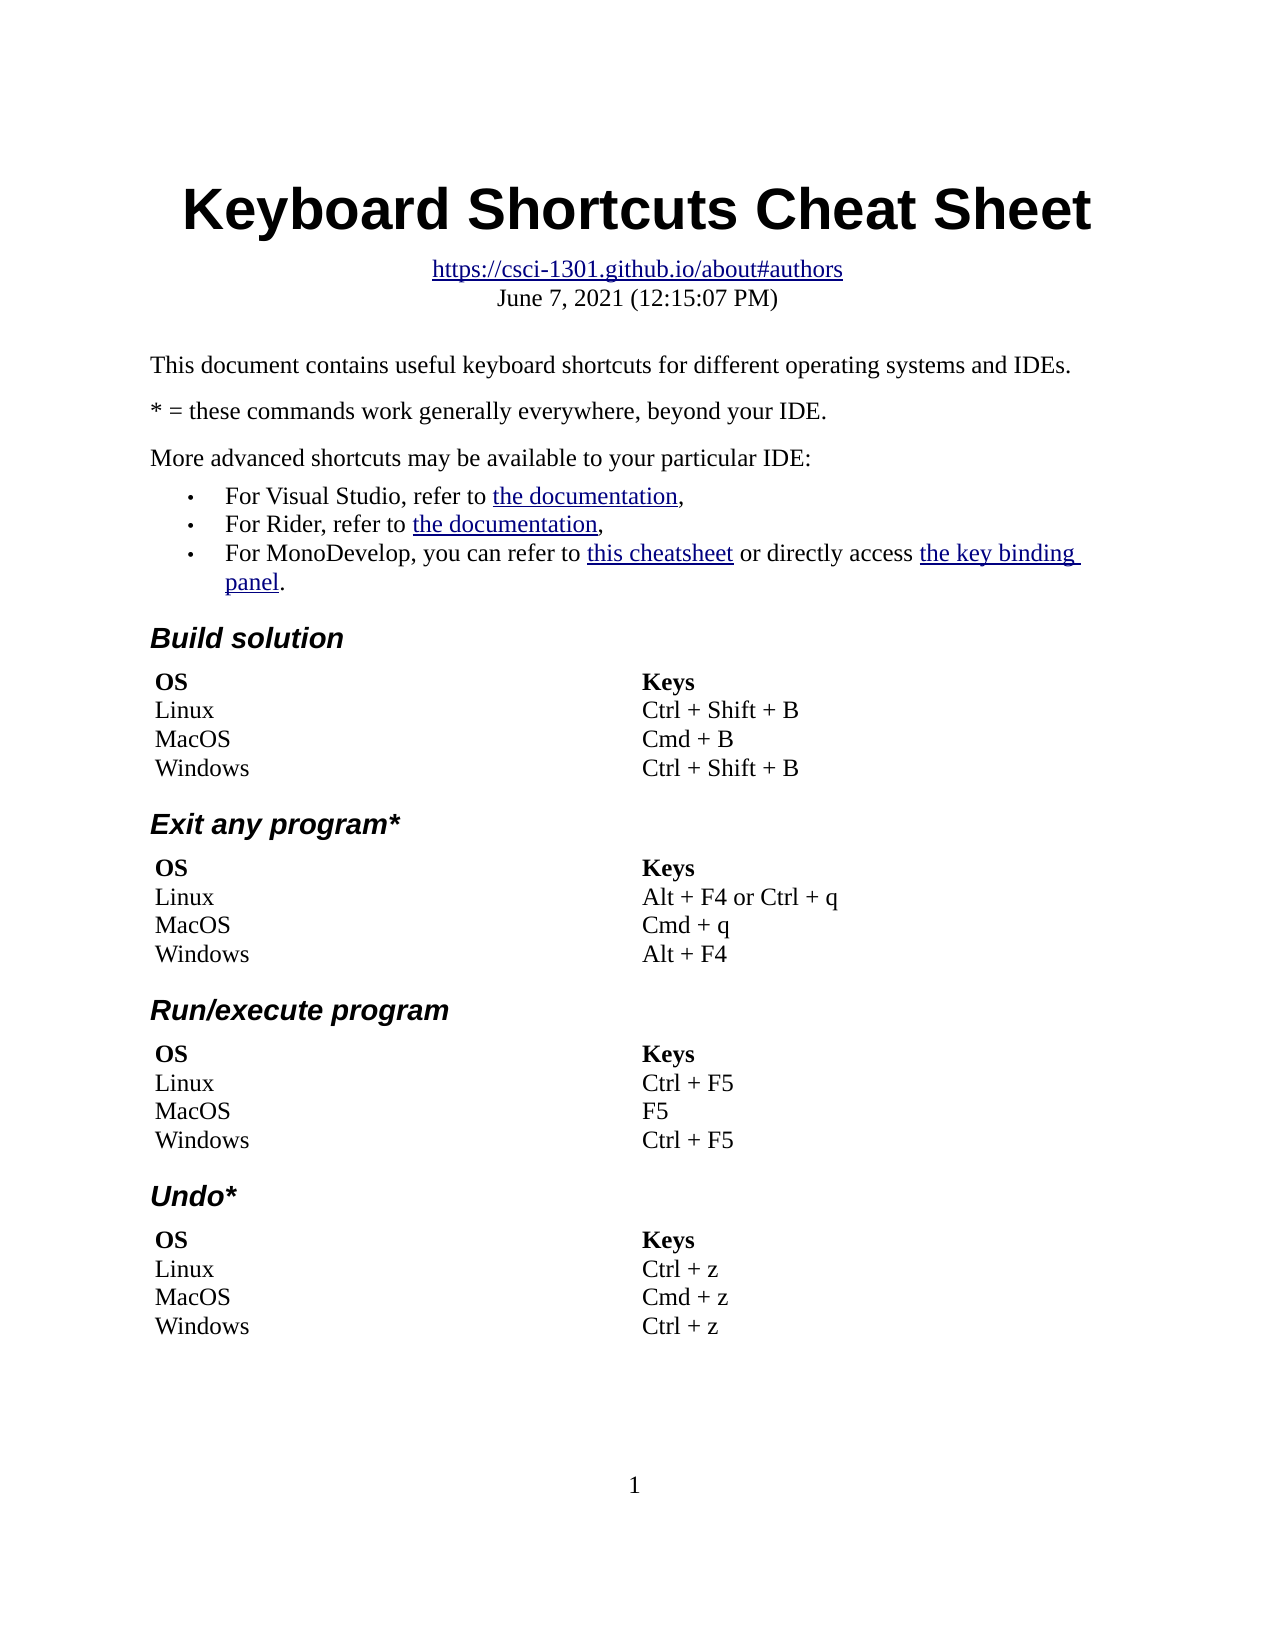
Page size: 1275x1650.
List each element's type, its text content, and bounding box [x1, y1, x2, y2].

table_header OS [150, 1039, 637, 1068]
table_cell F5 [638, 1096, 1125, 1125]
text June 7, 2021 (12:15:07 PM) [150, 283, 1125, 312]
text https://csci-1301.github.io/about#authors [150, 254, 1125, 283]
table_cell Ctrl + z [638, 1254, 1125, 1282]
table_cell MacOS [150, 910, 637, 939]
title Keyboard Shortcuts Cheat Sheet [150, 175, 1125, 242]
table_cell MacOS [150, 1096, 637, 1125]
list For Rider, refer to the documentation, [187, 509, 1125, 538]
table_header Keys [638, 667, 1125, 696]
subtitle Run/execute program [150, 993, 1125, 1026]
table_cell Ctrl + F5 [638, 1068, 1125, 1096]
table_cell Ctrl + Shift + B [638, 753, 1125, 782]
table_cell Alt + F4 [638, 939, 1125, 968]
list For Visual Studio, refer to the documentation, [187, 481, 1125, 509]
table_cell Windows [150, 939, 637, 968]
table_cell Ctrl + Shift + B [638, 696, 1125, 724]
table_cell Ctrl + F5 [638, 1125, 1125, 1154]
table_header OS [150, 1225, 637, 1254]
subtitle Exit any program* [150, 807, 1125, 840]
table_cell Windows [150, 753, 637, 782]
table_cell Cmd + z [638, 1283, 1125, 1311]
table_cell Cmd + B [638, 724, 1125, 753]
table_cell Linux [150, 696, 637, 724]
table_cell Windows [150, 1311, 637, 1340]
subtitle Undo* [150, 1179, 1125, 1212]
text This document contains useful keyboard shortcuts for different operating systems and IDEs. [150, 350, 1125, 378]
table_header Keys [638, 1225, 1125, 1254]
table_cell MacOS [150, 724, 637, 753]
table_cell Windows [150, 1125, 637, 1154]
text * = these commands work generally everywhere, beyond your IDE. [150, 396, 1125, 425]
table_cell MacOS [150, 1283, 637, 1311]
table_header Keys [638, 853, 1125, 882]
table_cell Linux [150, 1068, 637, 1096]
text More advanced shortcuts may be available to your particular IDE: [150, 443, 1125, 472]
table_header OS [150, 667, 637, 696]
table_header Keys [638, 1039, 1125, 1068]
table_cell Alt + F4 or Ctrl + q [638, 882, 1125, 910]
subtitle Build solution [150, 621, 1125, 654]
table_cell Linux [150, 1254, 637, 1282]
table_cell Cmd + q [638, 910, 1125, 939]
table_cell Ctrl + z [638, 1311, 1125, 1340]
list For MonoDevelop, you can refer to this cheatsheet or directly access the key binding panel. [187, 538, 1125, 596]
table_cell Linux [150, 882, 637, 910]
table_header OS [150, 853, 637, 882]
